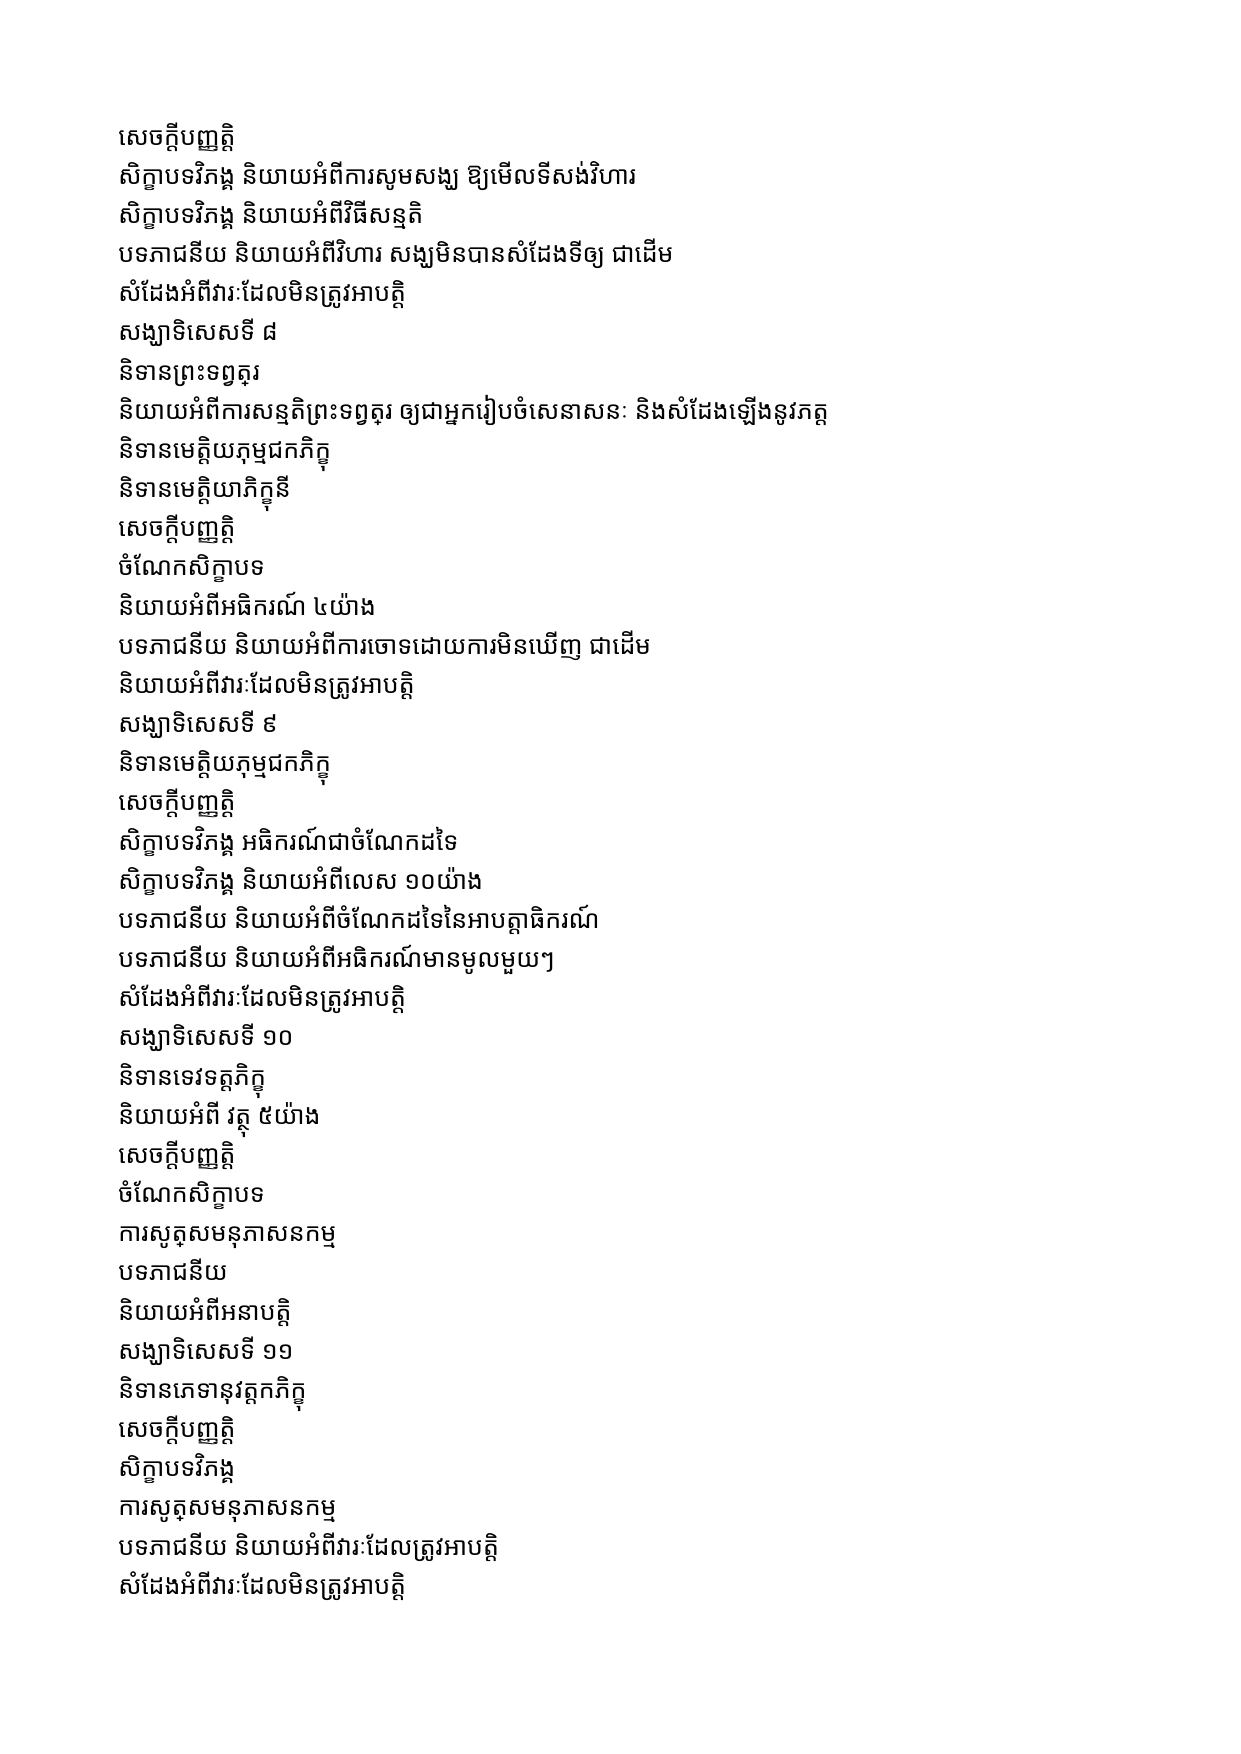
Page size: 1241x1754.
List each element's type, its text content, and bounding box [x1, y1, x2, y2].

text និទានមេត្តិយភុម្មជកភិក្ខុ [118, 745, 1122, 779]
text និយាយអំពីអធិករណ៍ ៤យ៉ាង [118, 588, 1122, 622]
text សិក្ខាបទវិភង្គ និយាយអំពីលេស ១០យ៉ាង [118, 862, 1122, 896]
text ចំណែកសិក្ខាបទ [118, 549, 1122, 583]
text និទានភេទានុវត្តកភិក្ខុ [118, 1371, 1122, 1406]
text សេចក្តីបញ្ញត្តិ [118, 784, 1122, 818]
text សង្ឃាទិសេសទី ៨ [118, 314, 1122, 348]
text សំដែងអំពីវារៈដែលមិនត្រូវអាបត្តិ [118, 1567, 1122, 1601]
text សំដែងអំពីវារៈដែលមិនត្រូវអាបត្តិ [118, 275, 1122, 309]
text សិក្ខាបទវិភង្គ [118, 1450, 1122, 1484]
text សិក្ខាបទវិភង្គ និយាយអំពីវិធីសន្មតិ [118, 196, 1122, 231]
text ការសូត្រសមនុភាសនកម្ម [118, 1215, 1122, 1249]
text បទភាជនីយ និយាយអំពីការចោទដោយការមិនឃើញ ជាដើម [118, 627, 1122, 661]
text និយាយអំពីវារៈដែលមិនត្រូវអាបត្តិ [118, 666, 1122, 701]
text សង្ឃាទិសេសទី ១១ [118, 1332, 1122, 1366]
text និទានទេវទត្តភិក្ខុ [118, 1058, 1122, 1092]
text ការសូត្រសមនុភាសនកម្ម [118, 1489, 1122, 1523]
text បទភាជនីយ និយាយអំពីវិហារ សង្ឃមិនបានសំដែងទីឲ្យ ជាដើម [118, 236, 1122, 270]
text ចំណែកសិក្ខាបទ [118, 1176, 1122, 1210]
text និយាយអំពីការសន្មតិព្រះទព្វត្ថេរ ឲ្យជាអ្នករៀបចំសេនាសនៈ និងសំដែងឡើងនូវភត្ត [118, 392, 1122, 426]
text និយាយអំពី វត្ថុ ៥យ៉ាង [118, 1097, 1122, 1131]
text សង្ឃាទិសេសទី ៩ [118, 706, 1122, 740]
text បទភាជនីយ និយាយអំពីអធិករណ៍មានមូលមួយៗ [118, 941, 1122, 975]
text និទានព្រះទព្វត្ថេរ [118, 353, 1122, 387]
text និទានមេត្តិយាភិក្ខុនី [118, 471, 1122, 505]
text និយាយអំពីអនាបត្តិ [118, 1293, 1122, 1327]
text បទភាជនីយ [118, 1254, 1122, 1288]
text សិក្ខាបទវិភង្គ និយាយអំពីការសូមសង្ឃ ឱ្យមើលទីសង់វិហារ [118, 157, 1122, 191]
text សង្ឃាទិសេសទី ១០ [118, 1019, 1122, 1053]
text បទភាជនីយ និយាយអំពីវារៈដែលត្រូវអាបត្តិ [118, 1528, 1122, 1562]
text និទានមេត្តិយភុម្មជកភិក្ខុ [118, 431, 1122, 466]
text សេចក្តីបញ្ញត្តិ [118, 1411, 1122, 1445]
text សិក្ខាបទវិភង្គ អធិករណ៍ជាចំណែកដទៃ [118, 823, 1122, 857]
text សេចក្តីបញ្ញត្តិ [118, 1136, 1122, 1171]
text សេចក្តីបញ្ញត្តិ [118, 118, 1122, 152]
text សំដែងអំពីវារៈដែលមិនត្រូវអាបត្តិ [118, 980, 1122, 1014]
text បទភាជនីយ និយាយអំពីចំណែកដទៃនៃអាបត្តាធិករណ៍ [118, 901, 1122, 936]
text សេចក្តីបញ្ញត្តិ [118, 510, 1122, 544]
